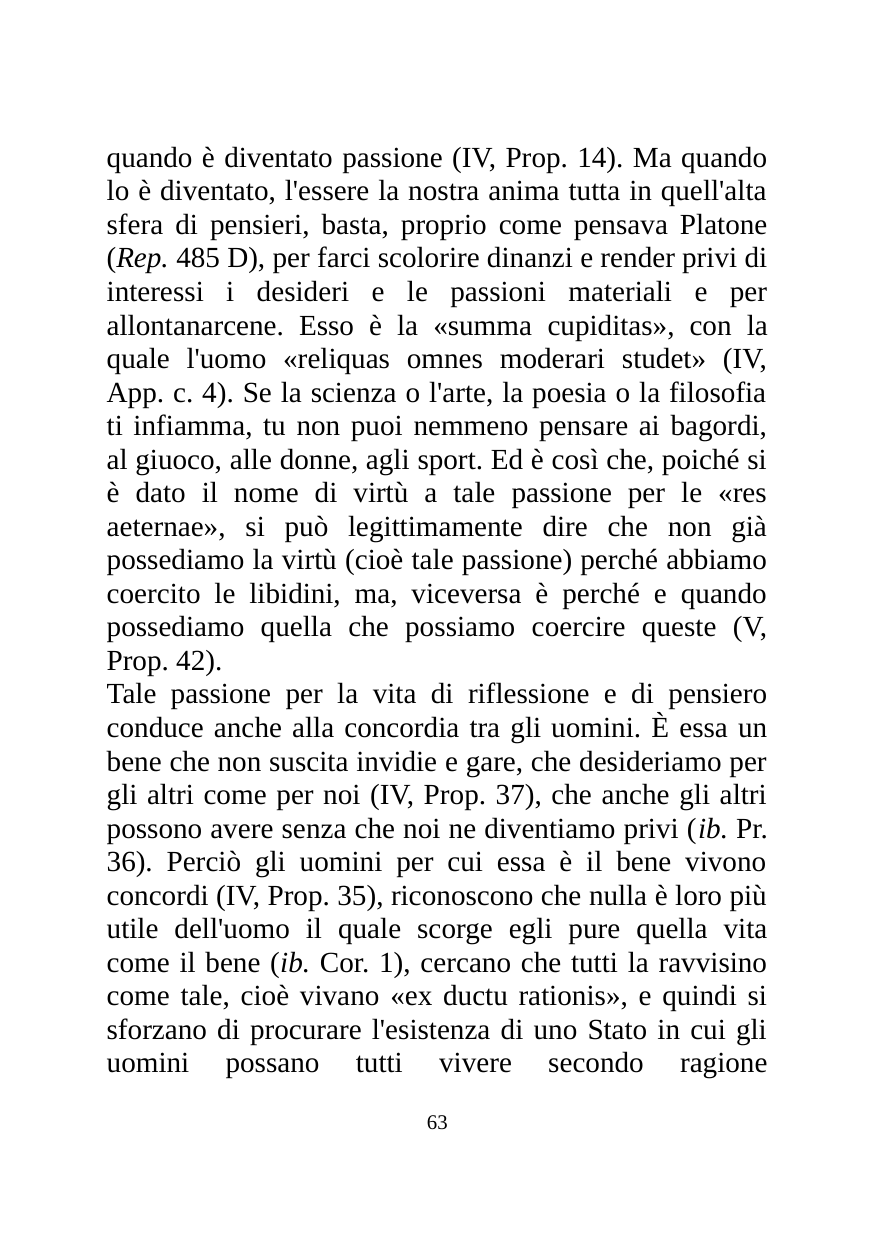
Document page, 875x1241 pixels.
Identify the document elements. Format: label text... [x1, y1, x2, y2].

text quando è diventato passione (IV, Prop. 14). Ma quando lo è diventato, l'essere la nostra anima tutta in quell'alta sfera di pensieri, basta, proprio come pensava Platone (Rep. 485 D), per farci scolorire dinanzi e render privi di interessi i desideri e le passioni materiali e per allontanarcene. Esso è la «summa cupiditas», con la quale l'uomo «reliquas omnes moderari studet» (IV, App. c. 4). Se la scienza o l'arte, la poesia o la filosofia ti infiamma, tu non puoi nemmeno pensare ai bagordi, al giuoco, alle donne, agli sport. Ed è così che, poiché si è dato il nome di virtù a tale passione per le «res aeternae», si può legittimamente dire che non già possediamo la virtù (cioè tale passione) perché abbiamo coercito le libidini, ma, viceversa è perché e quando possediamo quella che possiamo coercire queste (V, Prop. 42). [106, 140, 768, 677]
text Tale passione per la vita di riflessione e di pensiero conduce anche alla concordia tra gli uomini. È essa un bene che non suscita invidie e gare, che desideriamo per gli altri come per noi (IV, Prop. 37), che anche gli altri possono avere senza che noi ne diventiamo privi (ib. Pr. 36). Perciò gli uomini per cui essa è il bene vivono concordi (IV, Prop. 35), riconoscono che nulla è loro più utile dell'uomo il quale scorge egli pure quella vita come il bene (ib. Cor. 1), cercano che tutti la ravvisino come tale, cioè vivano «ex ductu rationis», e quindi si sforzano di procurare l'esistenza di uno Stato in cui gli uomini possano tutti vivere secondo ragione [106, 677, 768, 1079]
